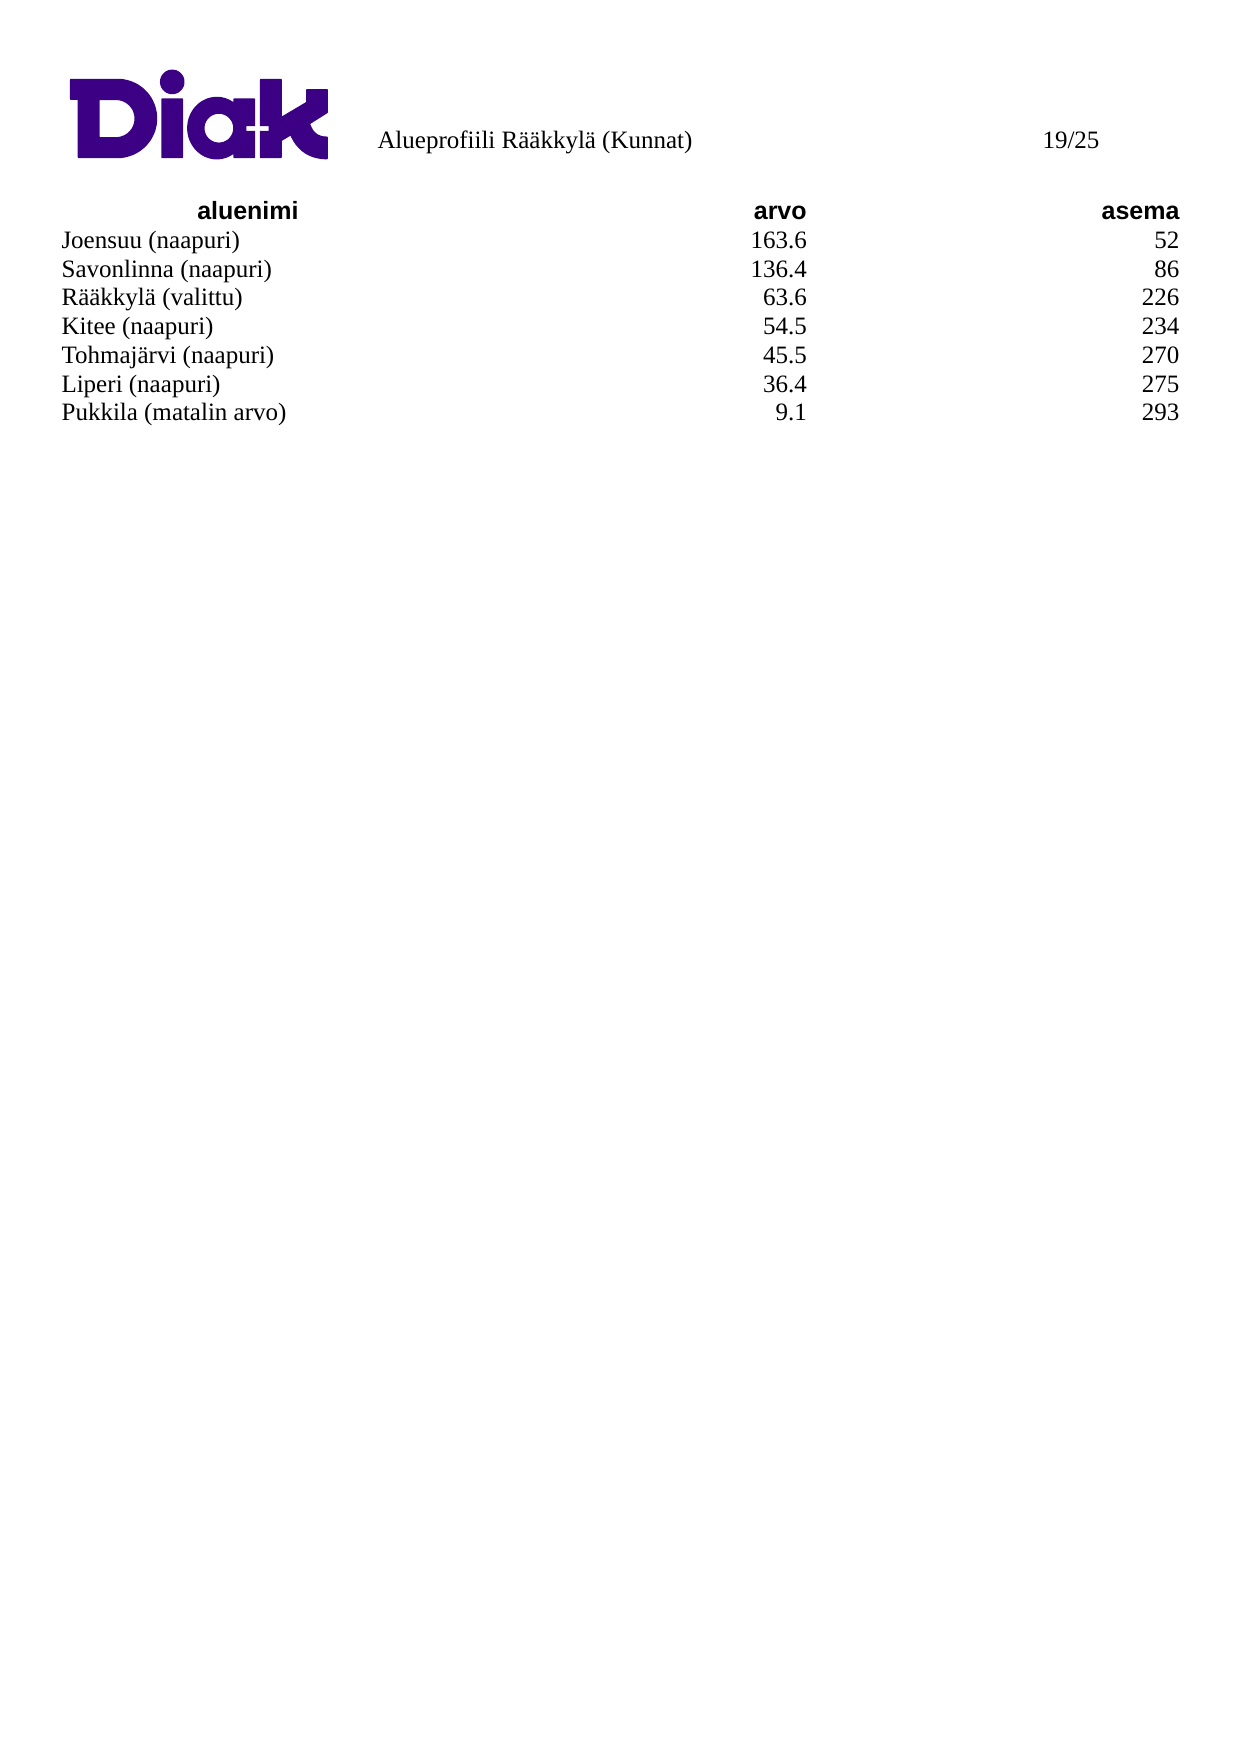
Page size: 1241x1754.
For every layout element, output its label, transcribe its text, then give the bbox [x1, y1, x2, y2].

table_cell 45.5 [434, 340, 806, 369]
table_header aluenimi [61, 196, 434, 225]
table_cell Liperi (naapuri) [61, 369, 434, 397]
table_cell Kitee (naapuri) [61, 311, 434, 340]
table_cell 163.6 [434, 225, 806, 254]
table_cell 86 [806, 254, 1179, 282]
table_cell 54.5 [434, 311, 806, 340]
table_cell 234 [806, 311, 1179, 340]
table_cell 52 [806, 225, 1179, 254]
table_cell 63.6 [434, 283, 806, 311]
table_cell 270 [806, 340, 1179, 369]
table_cell Pukkila (matalin arvo) [61, 398, 434, 426]
table_header arvo [434, 196, 806, 225]
table_cell 226 [806, 283, 1179, 311]
table_cell 36.4 [434, 369, 806, 397]
table_cell 275 [806, 369, 1179, 397]
table_header asema [806, 196, 1179, 225]
table_cell Joensuu (naapuri) [61, 225, 434, 254]
table_cell 136.4 [434, 254, 806, 282]
table_cell 9.1 [434, 398, 806, 426]
table_cell Tohmajärvi (naapuri) [61, 340, 434, 369]
table_cell Savonlinna (naapuri) [61, 254, 434, 282]
table_cell 293 [806, 398, 1179, 426]
table_cell Rääkkylä (valittu) [61, 283, 434, 311]
